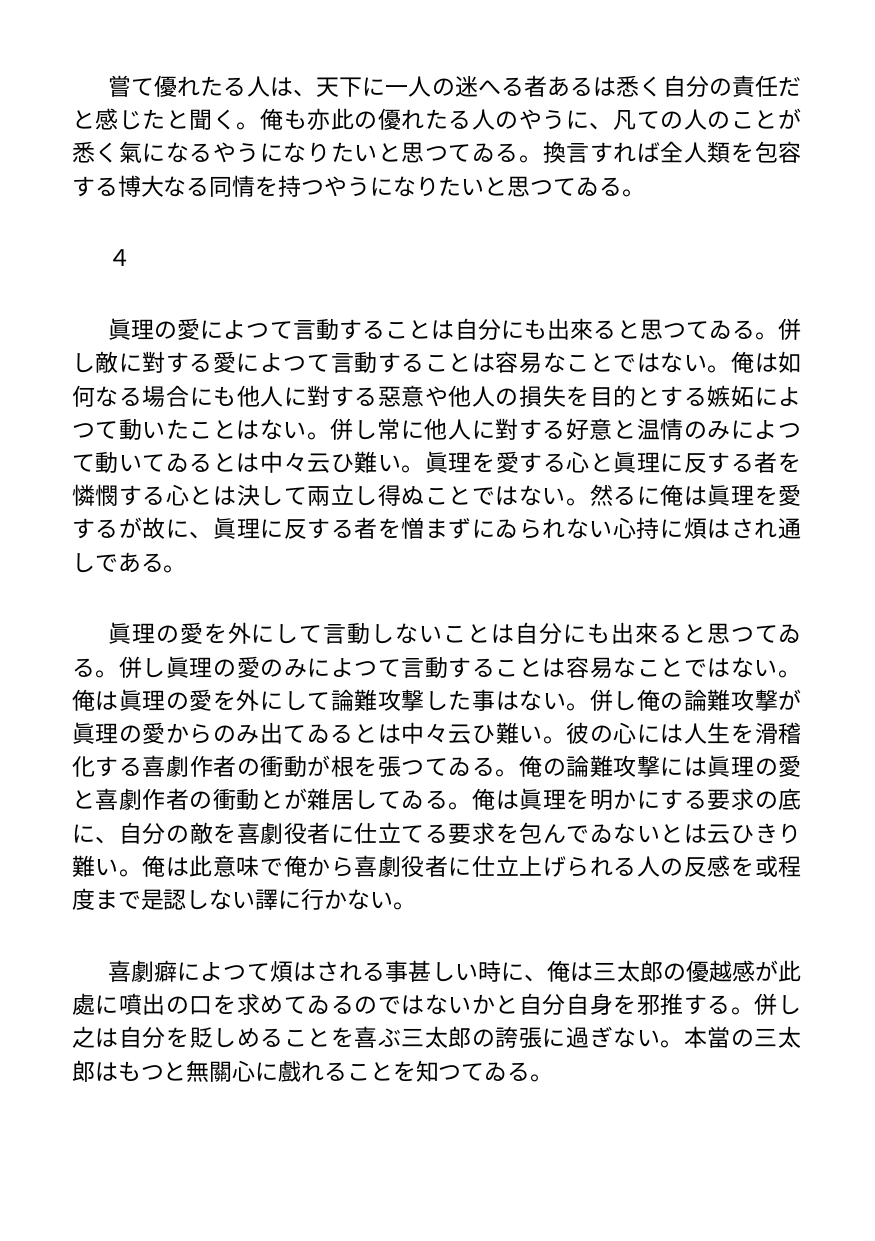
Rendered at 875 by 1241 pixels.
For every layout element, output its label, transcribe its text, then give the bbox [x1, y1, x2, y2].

text 嘗て優れたる人は、天下に一人の迷へる者あるは悉く自分の責任だと感じたと聞く。俺も亦此の優れたる人のやうに、凡ての人のことが悉く氣になるやうになりたいと思つてゐる。換言すれば全人類を包容する博大なる同情を持つやうになりたいと思つてゐる。 [72, 69, 802, 202]
text 眞理の愛を外にして言動しないことは自分にも出來ると思つてゐる。併し眞理の愛のみによつて言動することは容易なことではない。俺は眞理の愛を外にして論難攻撃した事はない。併し俺の論難攻撃が眞理の愛からのみ出てゐるとは中々云ひ難い。彼の心には人生を滑稽化する喜劇作者の衝動が根を張つてゐる。俺の論難攻撃には眞理の愛と喜劇作者の衝動とが雜居してゐる。俺は眞理を明かにする要求の底に、自分の敵を喜劇役者に仕立てる要求を包んでゐないとは云ひきり難い。俺は此意味で俺から喜劇役者に仕立上げられる人の反感を或程度まで是認しない譯に行かない。 [72, 616, 802, 915]
text 喜劇癖によつて煩はされる事甚しい時に、俺は三太郎の優越感が此處に噴出の口を求めてゐるのではないかと自分自身を邪推する。併し之は自分を貶しめることを喜ぶ三太郎の誇張に過ぎない。本當の三太郎はもつと無關心に戲れることを知つてゐる。 [72, 954, 802, 1087]
text 眞理の愛によつて言動することは自分にも出來ると思つてゐる。併し敵に對する愛によつて言動することは容易なことではない。俺は如何なる場合にも他人に對する惡意や他人の損失を目的とする嫉妬によつて動いたことはない。併し常に他人に對する好意と温情のみによつて動いてゐるとは中々云ひ難い。眞理を愛する心と眞理に反する者を憐憫する心とは決して兩立し得ぬことではない。然るに俺は眞理を愛するが故に、眞理に反する者を憎まずにゐられない心持に煩はされ通しである。 [72, 312, 802, 578]
text ４ [72, 240, 802, 273]
